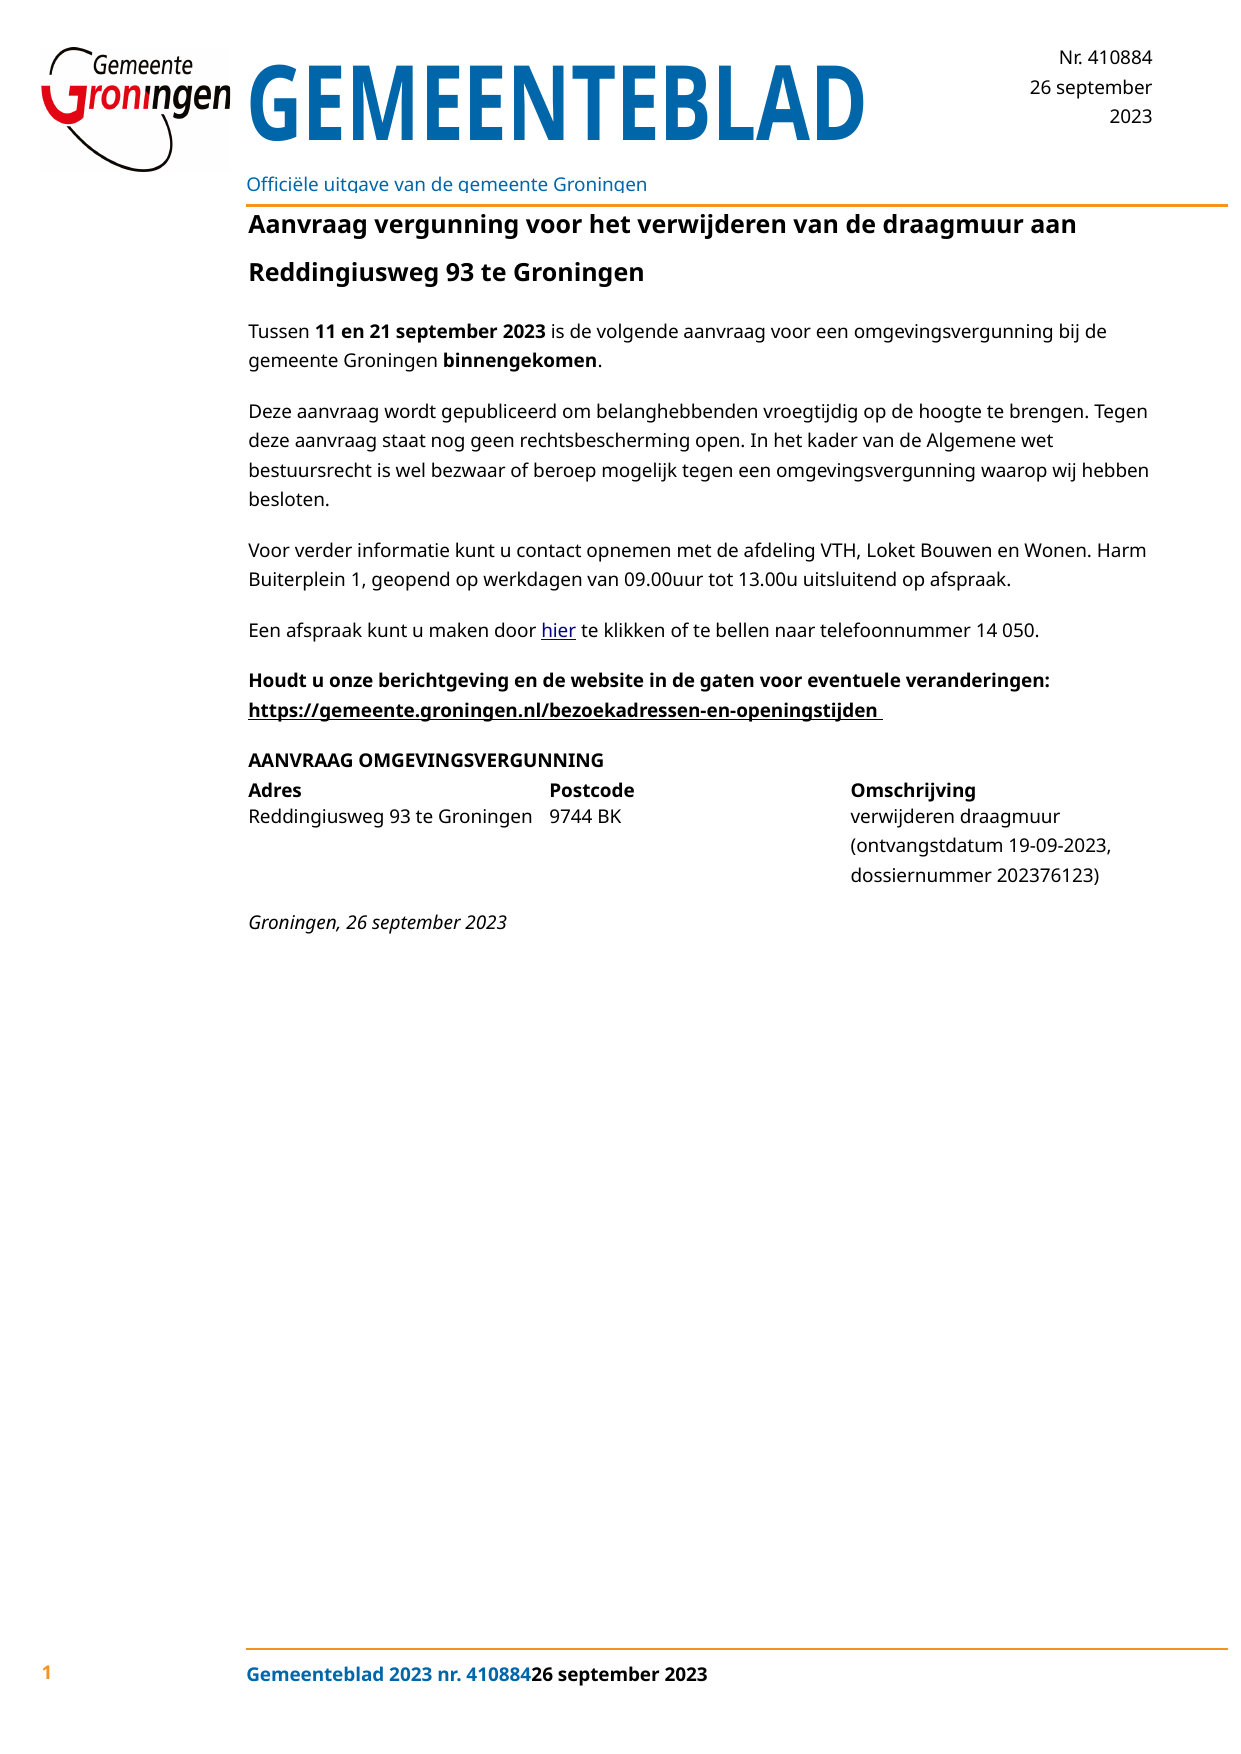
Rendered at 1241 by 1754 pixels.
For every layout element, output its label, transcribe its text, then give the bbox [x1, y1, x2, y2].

table_header Omschrijving [850, 777, 1152, 803]
table_cell Reddingiusweg 93 te Groningen [248, 803, 549, 888]
text Tussen 11 en 21 september 2023 is de volgende aanvraag voor een omgevingsvergunning bij de gemeente Groningen binnengekomen. [248, 318, 1152, 373]
text Voor verder informatie kunt u contact opnemen met de afdeling VTH, Loket Bouwen en Wonen. Harm Buiterplein 1, geopend op werkdagen van 09.00uur tot 13.00u uitsluitend op afspraak. [248, 537, 1152, 592]
text Houdt u onze berichtgeving en de website in de gaten voor eventuele veranderingen: https://gemeente.groningen.nl/bezoekadressen-en-openingstijden [248, 667, 1152, 723]
text Een afspraak kunt u maken door hier te klikken of te bellen naar telefoonnummer 14 050. [248, 617, 1152, 643]
table_cell 9744 BK [549, 803, 850, 888]
picture [41, 47, 231, 172]
text Aanvraag vergunning voor het verwijderen van de draagmuur aan Reddingiusweg 93 te Groningen [248, 207, 1152, 288]
table_header Adres [248, 777, 549, 803]
text AANVRAAG OMGEVINGSVERGUNNING [248, 747, 1152, 773]
table_header Postcode [549, 777, 850, 803]
table_cell verwijderen draagmuur (ontvangstdatum 19-09-2023, dossiernummer 202376123) [850, 803, 1152, 888]
text Deze aanvraag wordt gepubliceerd om belanghebbenden vroegtijdig op de hoogte te brengen. Tegen deze aanvraag staat nog geen rechtsbescherming open. In het kader van de Algemene wet bestuursrecht is wel bezwaar of beroep mogelijk tegen een omgevingsvergunning waarop wij hebben besloten. [248, 398, 1152, 512]
text Groningen, 26 september 2023 [248, 909, 1152, 935]
